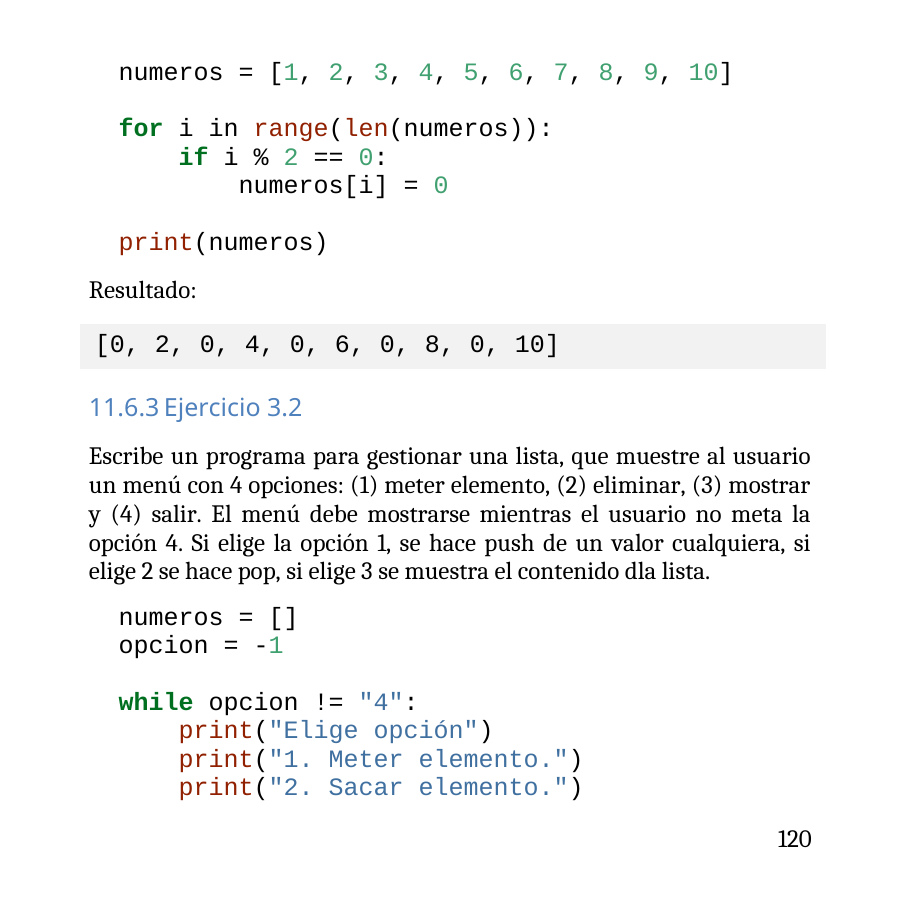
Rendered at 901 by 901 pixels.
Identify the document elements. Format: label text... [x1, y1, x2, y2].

subtitle Ejercicio 3.2 [89, 389, 811, 423]
text Escribe un programa para gestionar una lista, que muestre al usuario un menú con 4 opciones: (1) meter elemento, (2) eliminar, (3) mostrar y (4) salir. El menú debe mostrarse mientras el usuario no meta la opción 4. Si elige la opción 1, se hace push de un valor cualquiera, si elige 2 se hace pop, si elige 3 se muestra el contenido dla lista. [89, 442, 811, 586]
text numeros = [] opcion = -1 while opcion != "4": print("Elige opción") print("1. Meter elemento.") print("2. Sacar elemento.") [118, 605, 811, 803]
text numeros = [1, 2, 3, 4, 5, 6, 7, 8, 9, 10] for i in range(len(numeros)): if i % 2 == 0: numeros[i] = 0 print(numeros) [118, 59, 811, 257]
text Resultado: [89, 276, 811, 305]
text [0, 2, 0, 4, 0, 6, 0, 8, 0, 10] [86, 330, 820, 362]
